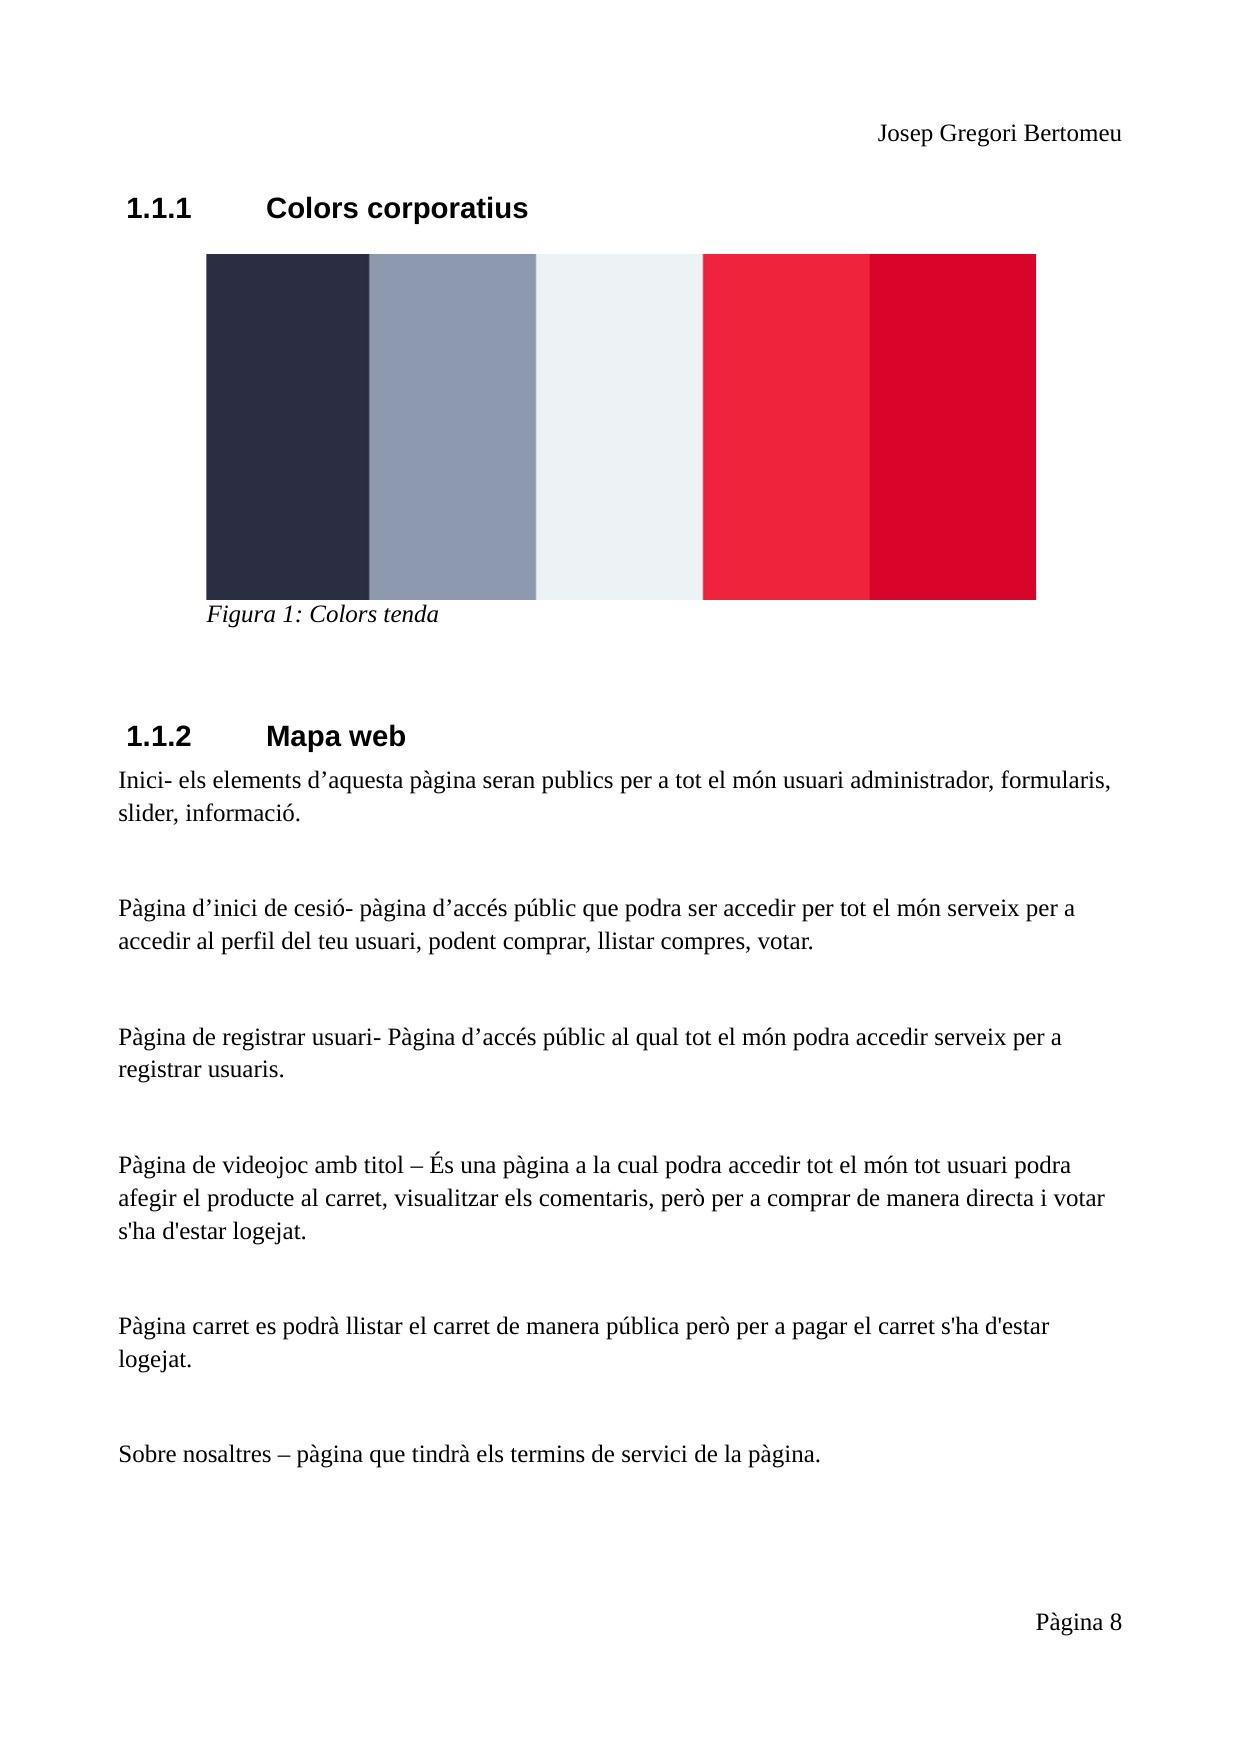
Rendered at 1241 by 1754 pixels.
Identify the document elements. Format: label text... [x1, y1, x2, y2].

text Figura 1: Colors tenda [206, 600, 1036, 628]
text Pàgina de videojoc amb titol – És una pàgina a la cual podra accedir tot el món tot usuari podra afegir el producte al carret, visualitzar els comentaris, però per a comprar de manera directa i votar s'ha d'estar logejat. [118, 1150, 1122, 1244]
text Pàgina carret es podrà llistar el carret de manera pública però per a pagar el carret s'ha d'estar logejat. [118, 1311, 1122, 1373]
text Pàgina de registrar usuari- Pàgina d’accés públic al qual tot el món podra accedir serveix per a registrar usuaris. [118, 1022, 1122, 1083]
picture [206, 254, 1037, 600]
subtitle Colors corporatius [118, 191, 1122, 225]
text Sobre nosaltres – pàgina que tindrà els termins de servici de la pàgina. [118, 1439, 1122, 1468]
text Pàgina d’inici de cesió- pàgina d’accés públic que podra ser accedir per tot el món serveix per a accedir al perfil del teu usuari, podent comprar, llistar compres, votar. [118, 893, 1122, 955]
subtitle Mapa web [118, 719, 1122, 753]
text Inici- els elements d’aquesta pàgina seran publics per a tot el món usuari administrador, formularis, slider, informació. [118, 765, 1122, 827]
